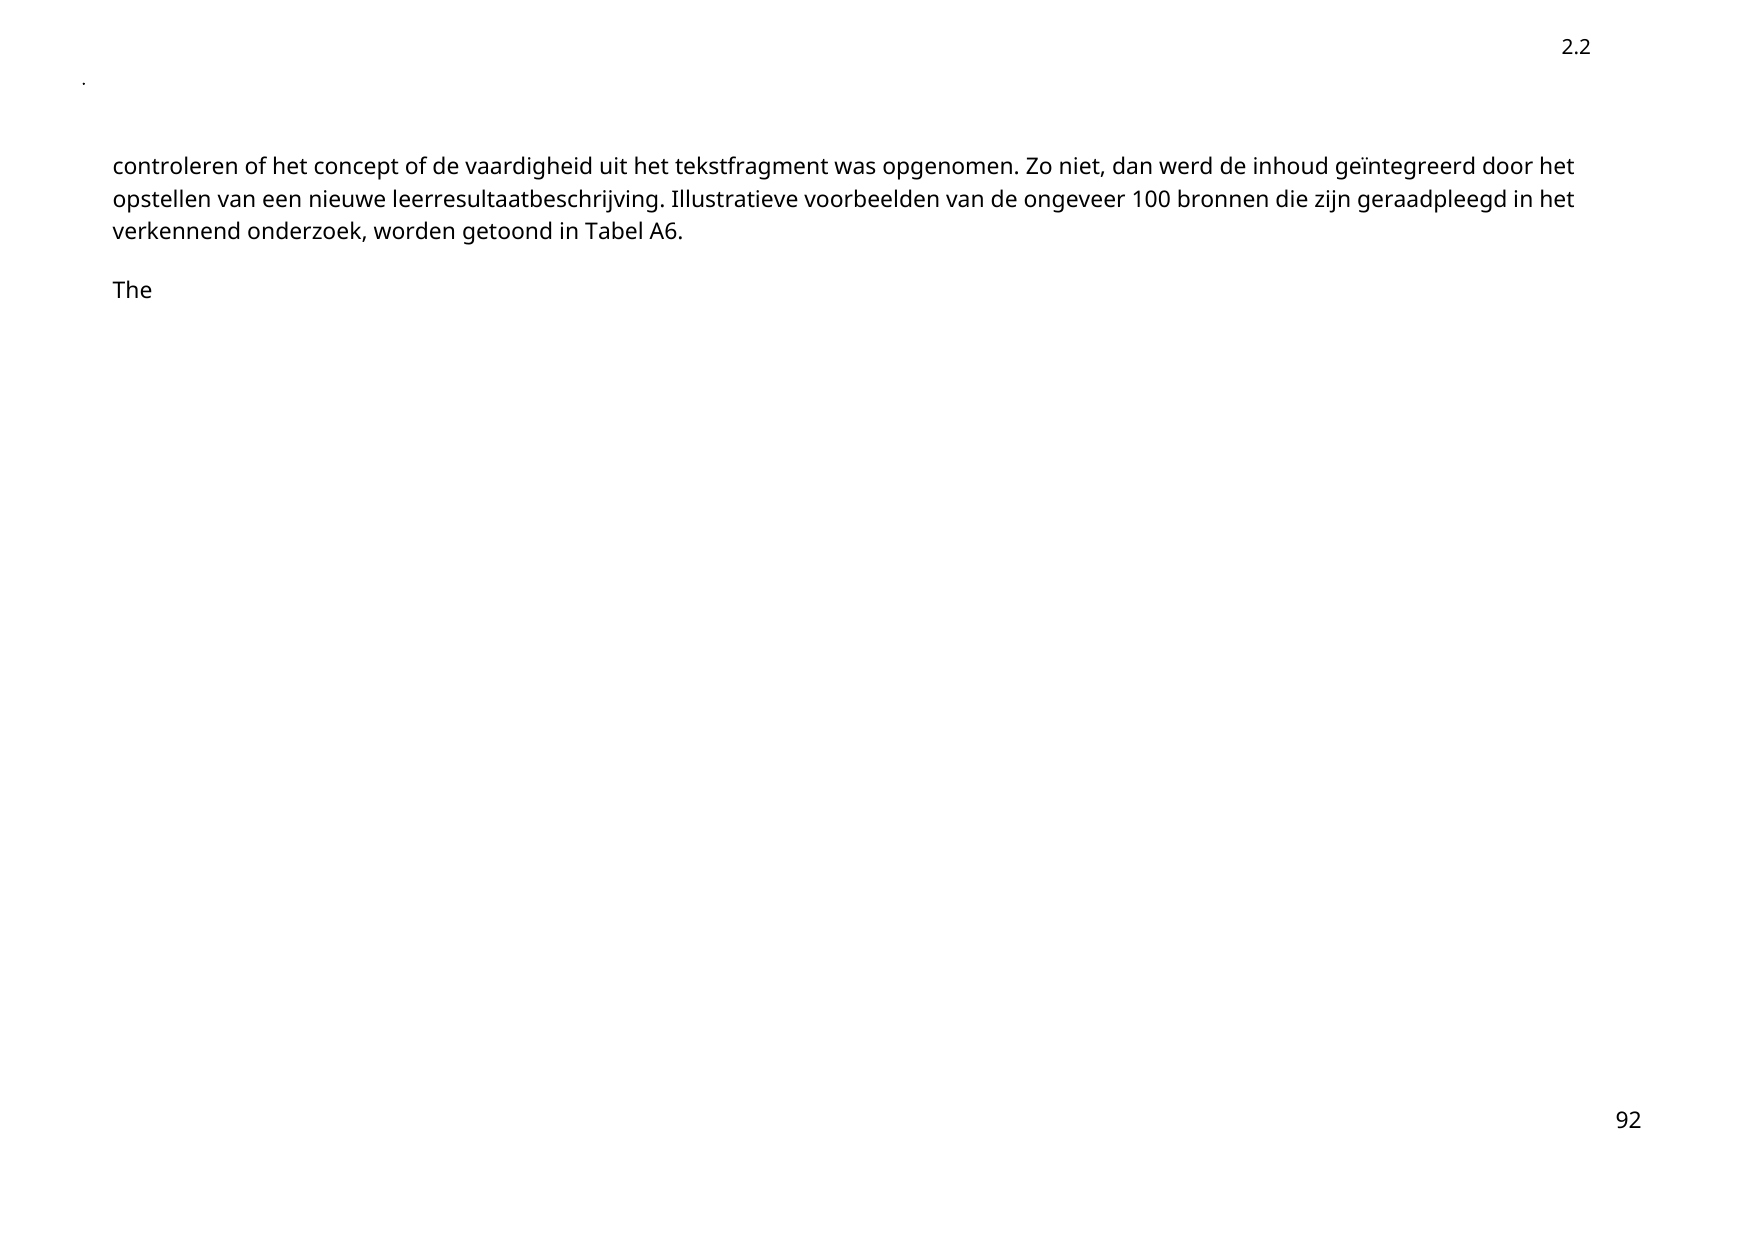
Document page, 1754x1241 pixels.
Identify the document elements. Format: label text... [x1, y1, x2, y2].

text The [112, 274, 1602, 305]
text controleren of het concept of de vaardigheid uit het tekstfragment was opgenomen. Zo niet, dan werd de inhoud geïntegreerd door het opstellen van een nieuwe leerresultaatbeschrijving. Illustratieve voorbeelden van de ongeveer 100 bronnen die zijn geraadpleegd in het verkennend onderzoek, worden getoond in Tabel A6. [112, 150, 1598, 246]
